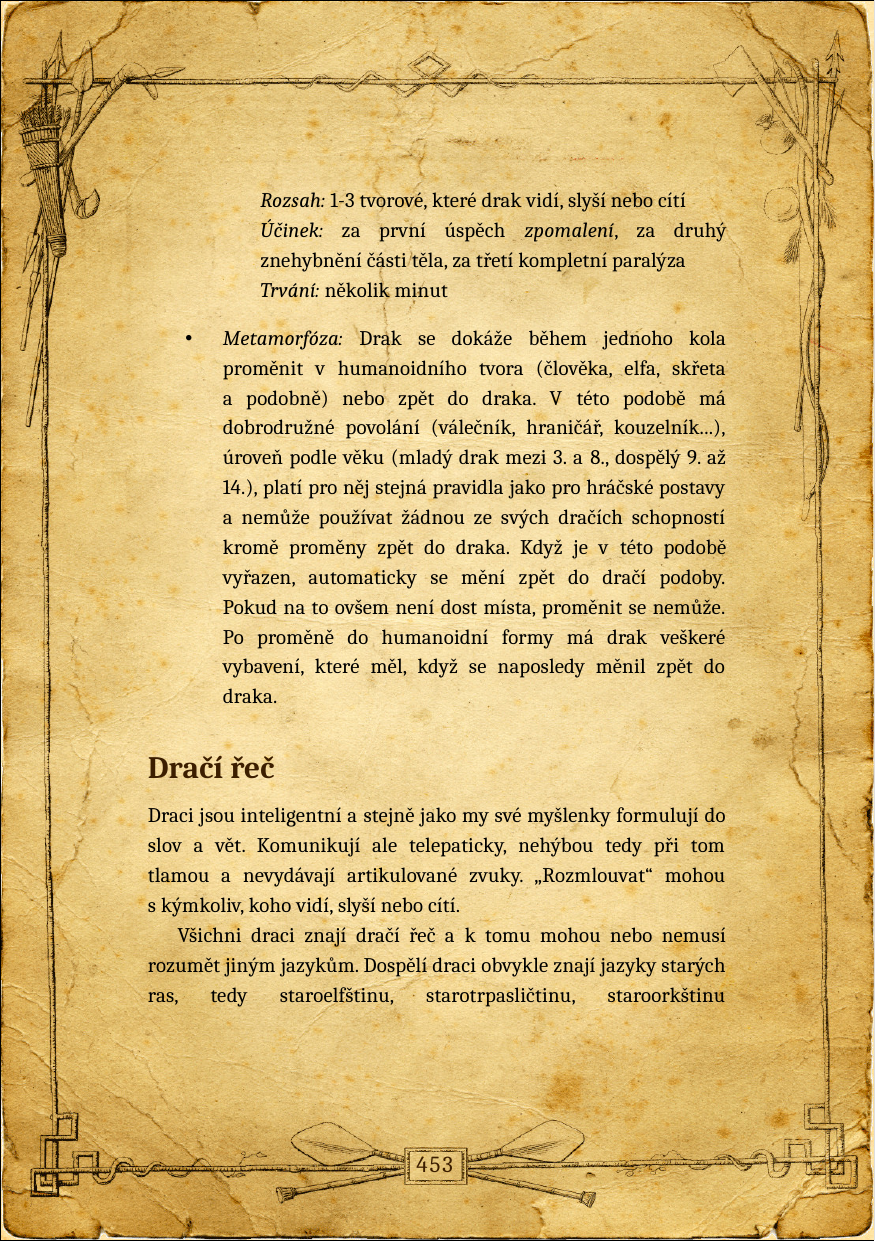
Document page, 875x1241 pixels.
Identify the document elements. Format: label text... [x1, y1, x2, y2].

picture [1, 1, 874, 1240]
text Draci jsou inteligentní a⁠ stejně jako my své myšlenky formulují do slov a⁠ vět. Komunikují ale telepaticky, nehýbou tedy při tom tlamou a⁠ nevydávají artikulované zvuky. „Rozmlouvat“ mohou s⁠ kýmkoliv, koho vidí, slyší nebo cítí. Všichni draci znají dračí řeč a⁠ k⁠ tomu mohou nebo nemusí rozumět jiným jazykům. Dospělí draci obvykle znají jazyky starých ras, tedy staroelfštinu, starotrpasličtinu, staroorkštinu [148, 804, 726, 1007]
subtitle Dračí řeč [148, 750, 726, 786]
list Metamorfóza: Drak se dokáže během jednoho kola proměnit v⁠ humanoidního tvora (člověka, elfa, skřeta a⁠ podobně) nebo zpět do draka. V⁠ této podobě má dobrodružné povolání (válečník, hraničář, kouzelník...), úroveň podle věku (mladý drak mezi 3. a⁠ 8., dospělý 9. až 14.), platí pro něj stejná pravidla jako pro hráčské postavy a⁠ nemůže používat žádnou ze svých dračích schopností kromě proměny zpět do draka. Když je v⁠ této podobě vyřazen, automaticky se mění zpět do dračí podoby. Pokud na to ovšem není dost místa, proměnit se nemůže. Po proměně do humanoidní formy má drak veškeré vybavení, které měl, když se naposledy měnil zpět do draka. [185, 326, 726, 709]
list Rozsah: 1-3 tvorové, které drak vidí, slyší nebo cítí Účinek: za první úspěch zpomalení, za druhý znehybnění části těla, za třetí kompletní paralýza Trvání: několik minut [223, 189, 726, 303]
